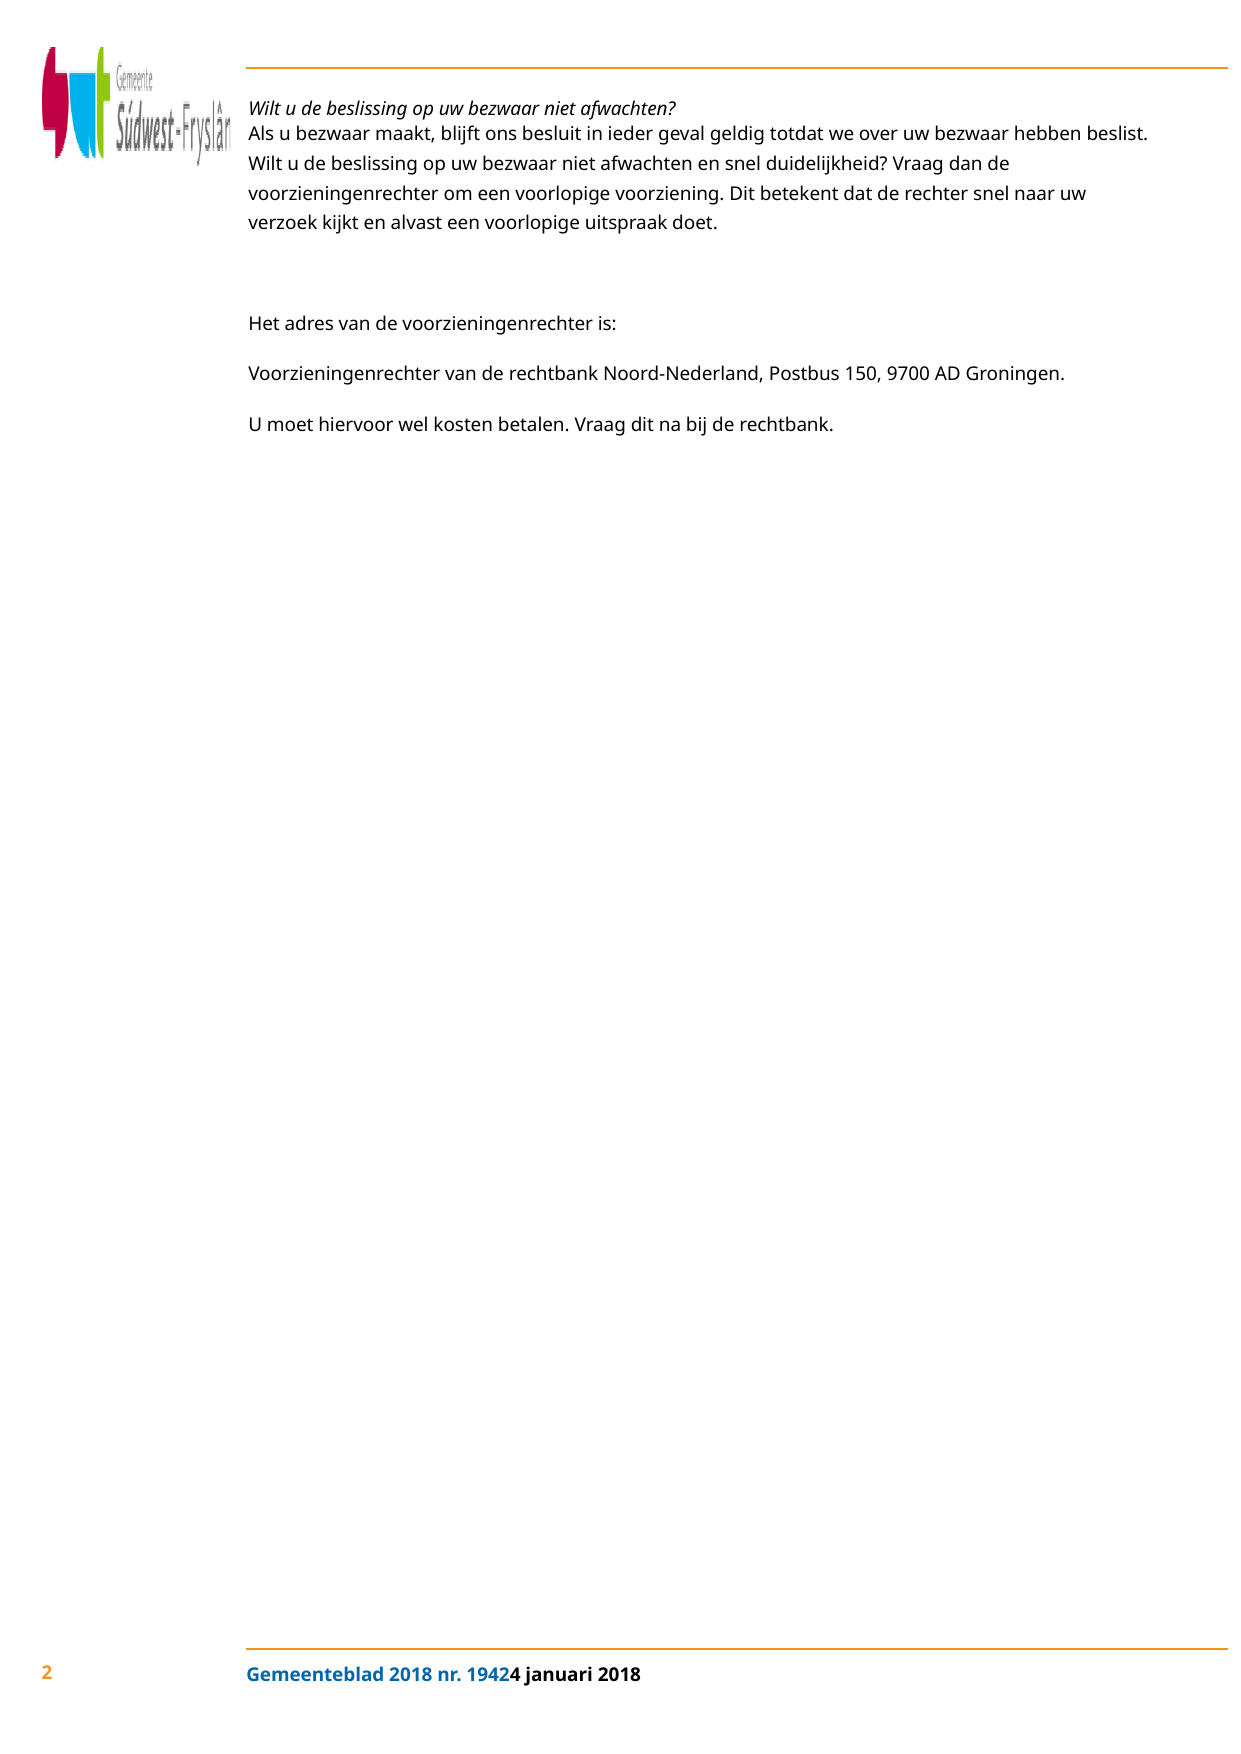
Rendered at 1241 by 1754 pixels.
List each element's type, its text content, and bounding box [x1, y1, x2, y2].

text Als u bezwaar maakt, blijft ons besluit in ieder geval geldig totdat we over uw bezwaar hebben beslist. Wilt u de beslissing op uw bezwaar niet afwachten en snel duidelijkheid? Vraag dan de voorzieningenrechter om een voorlopige voorziening. Dit betekent dat de rechter snel naar uw verzoek kijkt en alvast een voorlopige uitspraak doet. [248, 121, 1152, 235]
picture [41, 47, 231, 172]
text Wilt u de beslissing op uw bezwaar niet afwachten? [248, 95, 1152, 121]
text Voorzieningenrechter van de rechtbank Noord-Nederland, Postbus 150, 9700 AD Groningen. [248, 361, 1152, 386]
text U moet hiervoor wel kosten betalen. Vraag dit na bij de rechtbank. [248, 411, 1152, 437]
text Het adres van de voorzieningenrechter is: [248, 310, 1152, 336]
